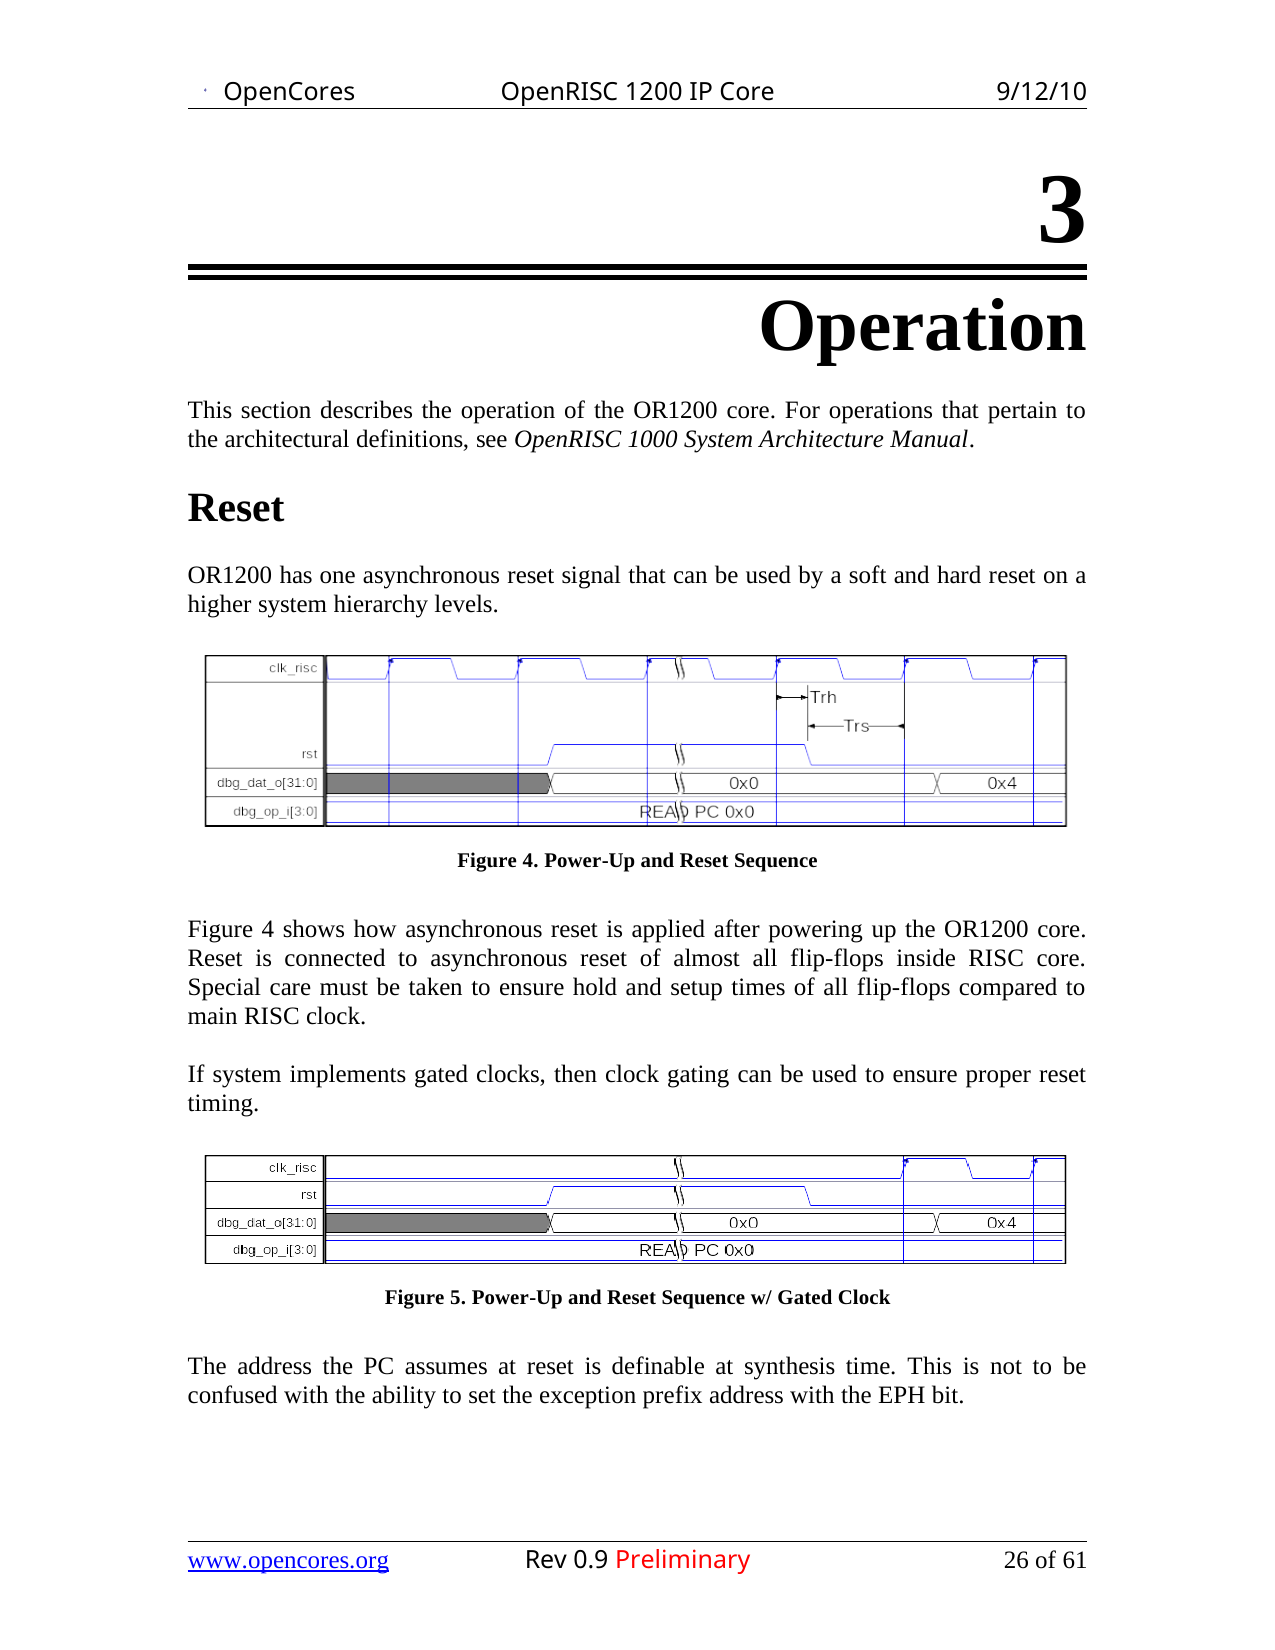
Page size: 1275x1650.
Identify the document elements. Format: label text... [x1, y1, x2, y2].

text If system implements gated clocks, then clock gating can be used to ensure proper reset timing. [187, 1059, 1087, 1117]
subtitle Reset [187, 482, 1087, 530]
text Figure 4 shows how asynchronous reset is applied after powering up the OR1200 core. Reset is connected to asynchronous reset of almost all flip-flops inside RISC core. Special care must be taken to ensure hold and setup times of all flip-flops compared to main RISC clock. [187, 914, 1087, 1030]
text Figure 4. Power-Up and Reset Sequence [187, 848, 1087, 872]
text OR1200 has one asynchronous reset signal that can be used by a soft and hard reset on a higher system hierarchy levels. [187, 559, 1087, 618]
text This section describes the operation of the OR1200 core. For operations that pertain to the architectural definitions, see OpenRISC 1000 System Architecture Manual. [187, 395, 1087, 453]
subtitle 3 [187, 150, 1087, 280]
text The address the PC assumes at reset is definable at synthesis time. This is not to be confused with the ability to set the exception prefix address with the EPH bit. [187, 1351, 1087, 1409]
text Operation [187, 280, 1087, 366]
text Figure 5. Power-Up and Reset Sequence w/ Gated Clock [187, 1285, 1087, 1309]
